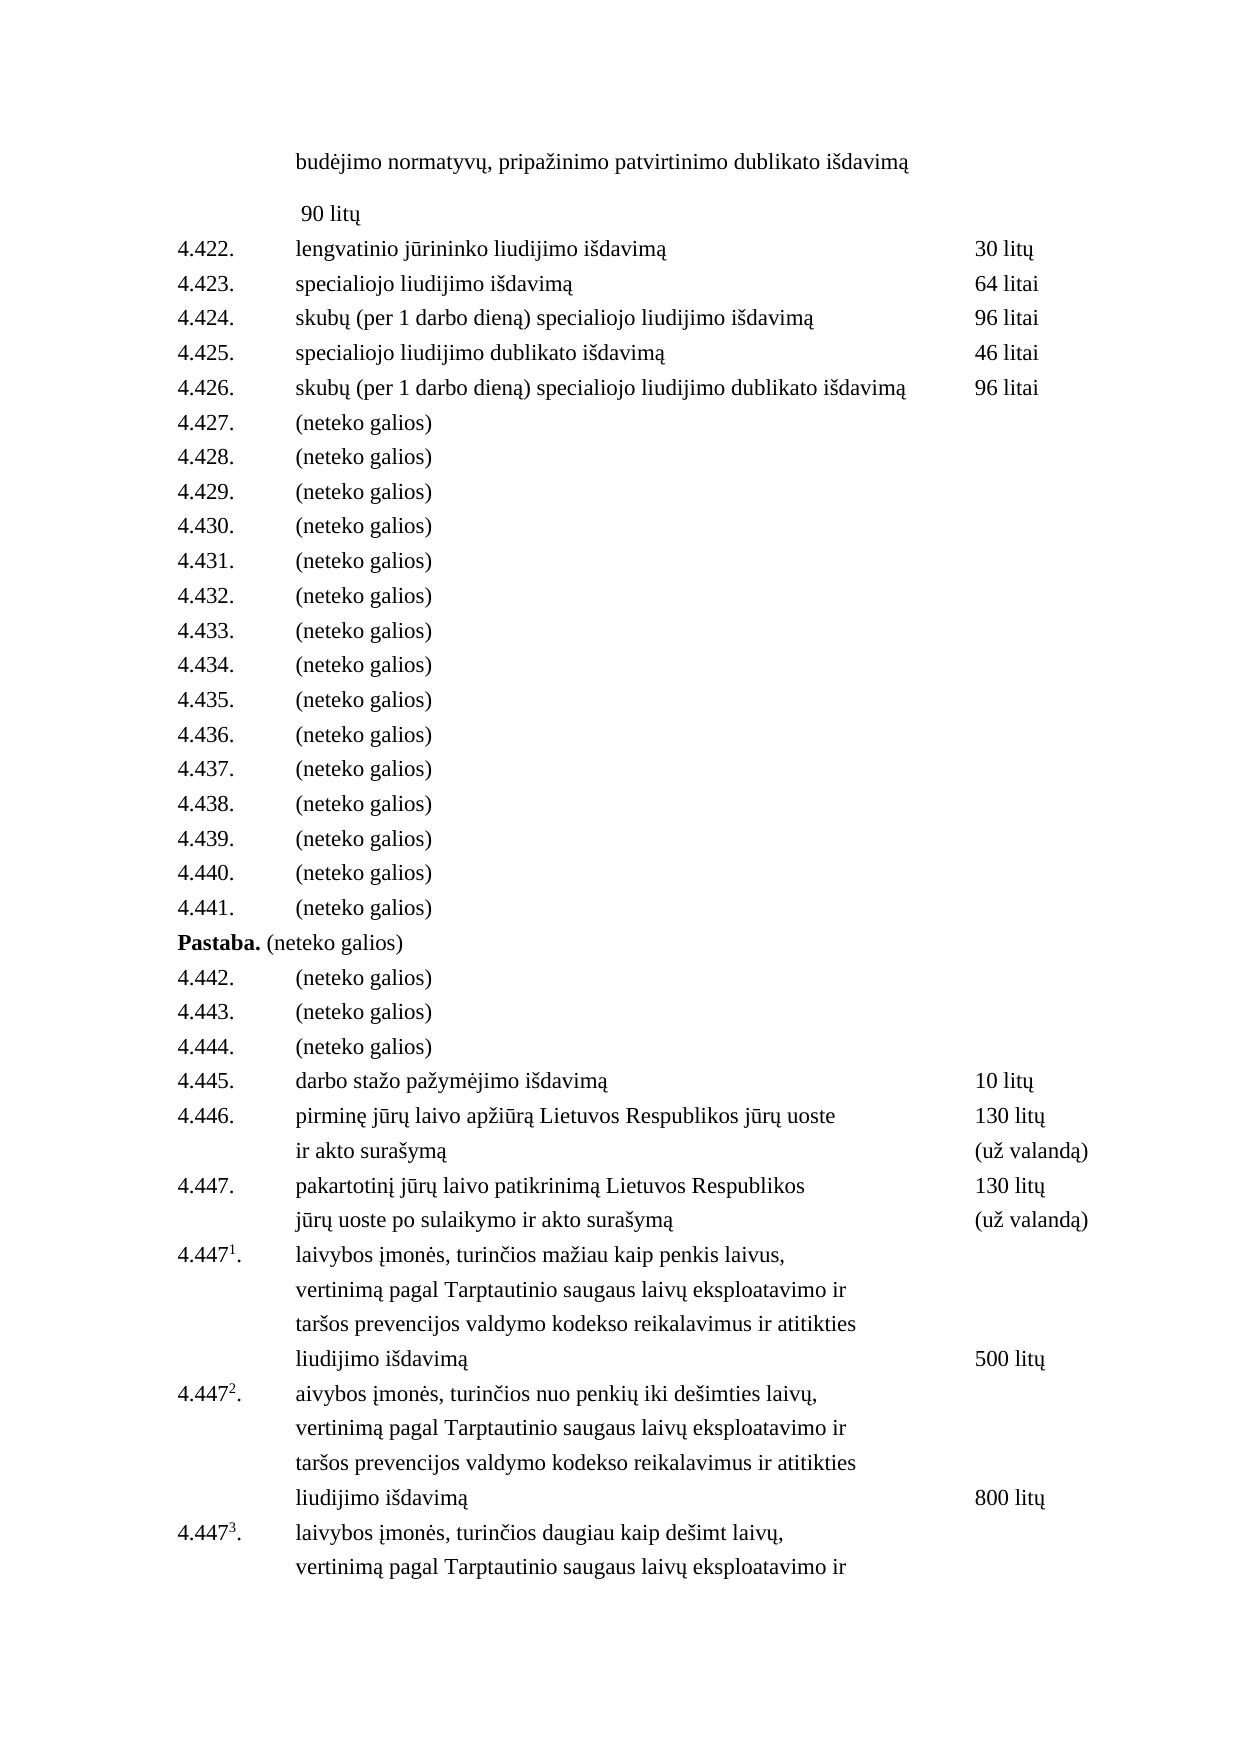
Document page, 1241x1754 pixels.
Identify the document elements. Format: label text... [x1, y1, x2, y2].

text 4.444. (neteko galios) [177, 1033, 1122, 1059]
text 4.437. (neteko galios) [177, 755, 1122, 782]
text 4.430. (neteko galios) [177, 513, 1122, 539]
text 4.433. (neteko galios) [177, 617, 1122, 643]
text jūrų uoste po sulaikymo ir akto surašymą (už valandą) [177, 1206, 1122, 1233]
text 4.439. (neteko galios) [177, 825, 1122, 851]
text 4.425. specialiojo liudijimo dublikato išdavimą 46 litai [177, 339, 1122, 366]
text 4.4473. laivybos įmonės, turinčios daugiau kaip dešimt laivų, [177, 1518, 1122, 1545]
text 4.428. (neteko galios) [177, 443, 1122, 469]
text Pastaba. (neteko galios) [177, 929, 1122, 955]
text taršos prevencijos valdymo kodekso reikalavimus ir atitikties [295, 1449, 1122, 1476]
text taršos prevencijos valdymo kodekso reikalavimus ir atitikties [295, 1310, 1122, 1337]
text 4.445. darbo stažo pažymėjimo išdavimą 10 litų [177, 1068, 1122, 1094]
text liudijimo išdavimą 800 litų [295, 1484, 1122, 1510]
text vertinimą pagal Tarptautinio saugaus laivų eksploatavimo ir [295, 1276, 1122, 1302]
text 4.435. (neteko galios) [177, 686, 1122, 712]
text 4.436. (neteko galios) [177, 721, 1122, 747]
text 4.431. (neteko galios) [177, 547, 1122, 574]
text budėjimo normatyvų, pripažinimo patvirtinimo dublikato išdavimą 90 litų [177, 148, 930, 227]
text 4.446. pirminę jūrų laivo apžiūrą Lietuvos Respublikos jūrų uoste 130 litų [177, 1102, 1122, 1129]
text ir akto surašymą (už valandą) [177, 1137, 1122, 1163]
text 4.429. (neteko galios) [177, 478, 1122, 504]
text 4.424. skubų (per 1 darbo dieną) specialiojo liudijimo išdavimą 96 litai [177, 304, 1122, 331]
text liudijimo išdavimą 500 litų [295, 1345, 1122, 1371]
text 4.447. pakartotinį jūrų laivo patikrinimą Lietuvos Respublikos 130 litų [177, 1172, 1122, 1198]
text 4.443. (neteko galios) [177, 998, 1122, 1024]
text 4.438. (neteko galios) [177, 790, 1122, 816]
text 4.426. skubų (per 1 darbo dieną) specialiojo liudijimo dublikato išdavimą 96 litai [177, 374, 1122, 400]
text 4.434. (neteko galios) [177, 651, 1122, 678]
text 4.441. (neteko galios) [177, 894, 1122, 921]
text 4.4471. laivybos įmonės, turinčios mažiau kaip penkis laivus, [177, 1241, 1122, 1267]
text 4.440. (neteko galios) [177, 859, 1122, 886]
text 4.427. (neteko galios) [177, 408, 1122, 435]
text 4.4472. aivybos įmonės, turinčios nuo penkių iki dešimties laivų, [177, 1380, 1122, 1406]
text 4.442. (neteko galios) [177, 963, 1122, 990]
text 4.432. (neteko galios) [177, 582, 1122, 608]
text vertinimą pagal Tarptautinio saugaus laivų eksploatavimo ir [295, 1414, 1122, 1441]
text 4.423. specialiojo liudijimo išdavimą 64 litai [177, 270, 1122, 296]
text vertinimą pagal Tarptautinio saugaus laivų eksploatavimo ir [295, 1553, 1122, 1579]
text 4.422. lengvatinio jūrininko liudijimo išdavimą 30 litų [177, 235, 1122, 261]
